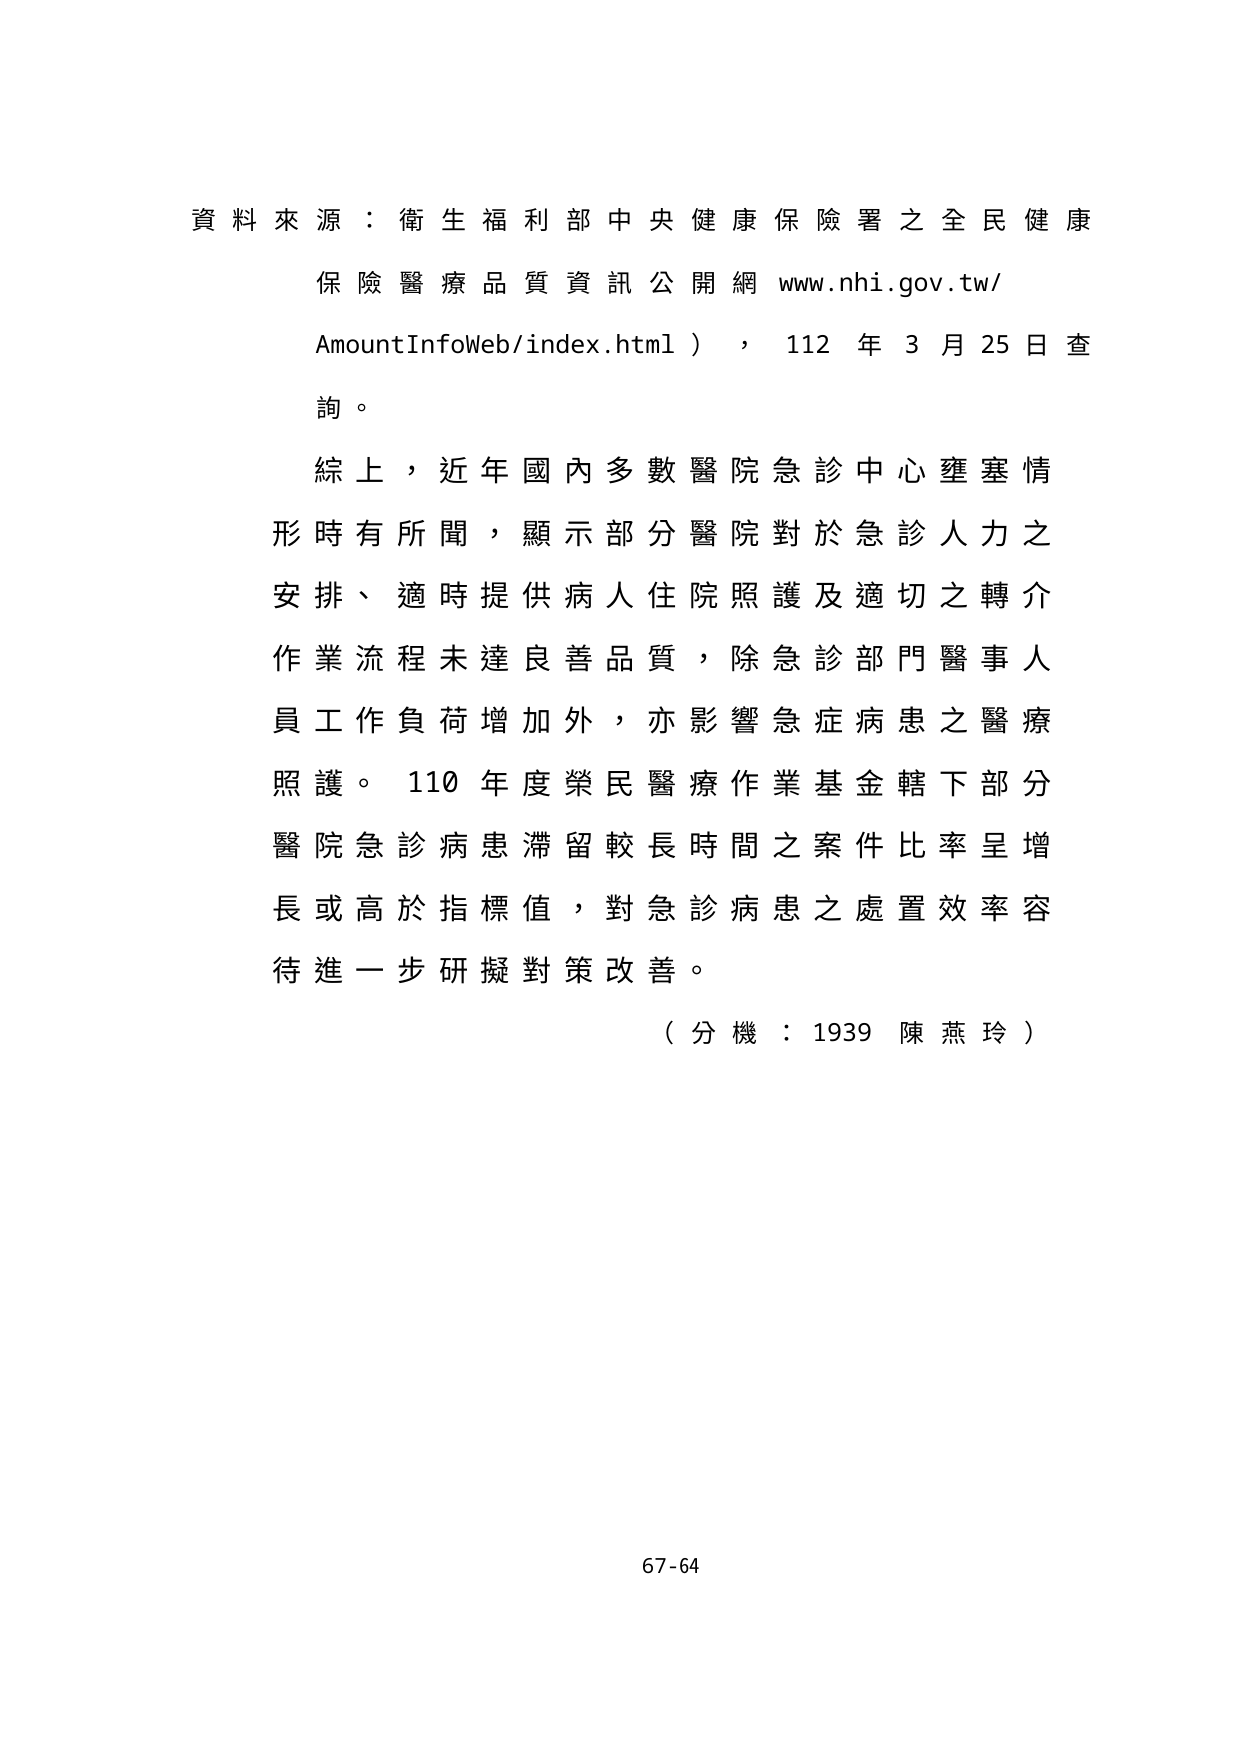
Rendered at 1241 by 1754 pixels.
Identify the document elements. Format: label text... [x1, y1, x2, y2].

text 綜上，近年國內多數醫院急診中心壅塞情形時有所聞，顯示部分醫院對於急診人力之安排、適時提供病人住院照護及適切之轉介作業流程未達良善品質，除急診部門醫事人員工作負荷增加外，亦影響急症病患之醫療照護。110年度榮民醫療作業基金轄下部分醫院急診病患滯留較長時間之案件比率呈增長或高於指標值，對急診病患之處置效率容待進一步研擬對策改善。 [242, 427, 1058, 990]
text 資料來源：衛生福利部中央健康保險署之全民健康保險醫療品質資訊公開網www.nhi.gov.tw/AmountInfoWeb/index.html），112年3月25日查詢。 [153, 177, 1102, 427]
text （分機：1939 陳燕玲） [242, 990, 1058, 1052]
